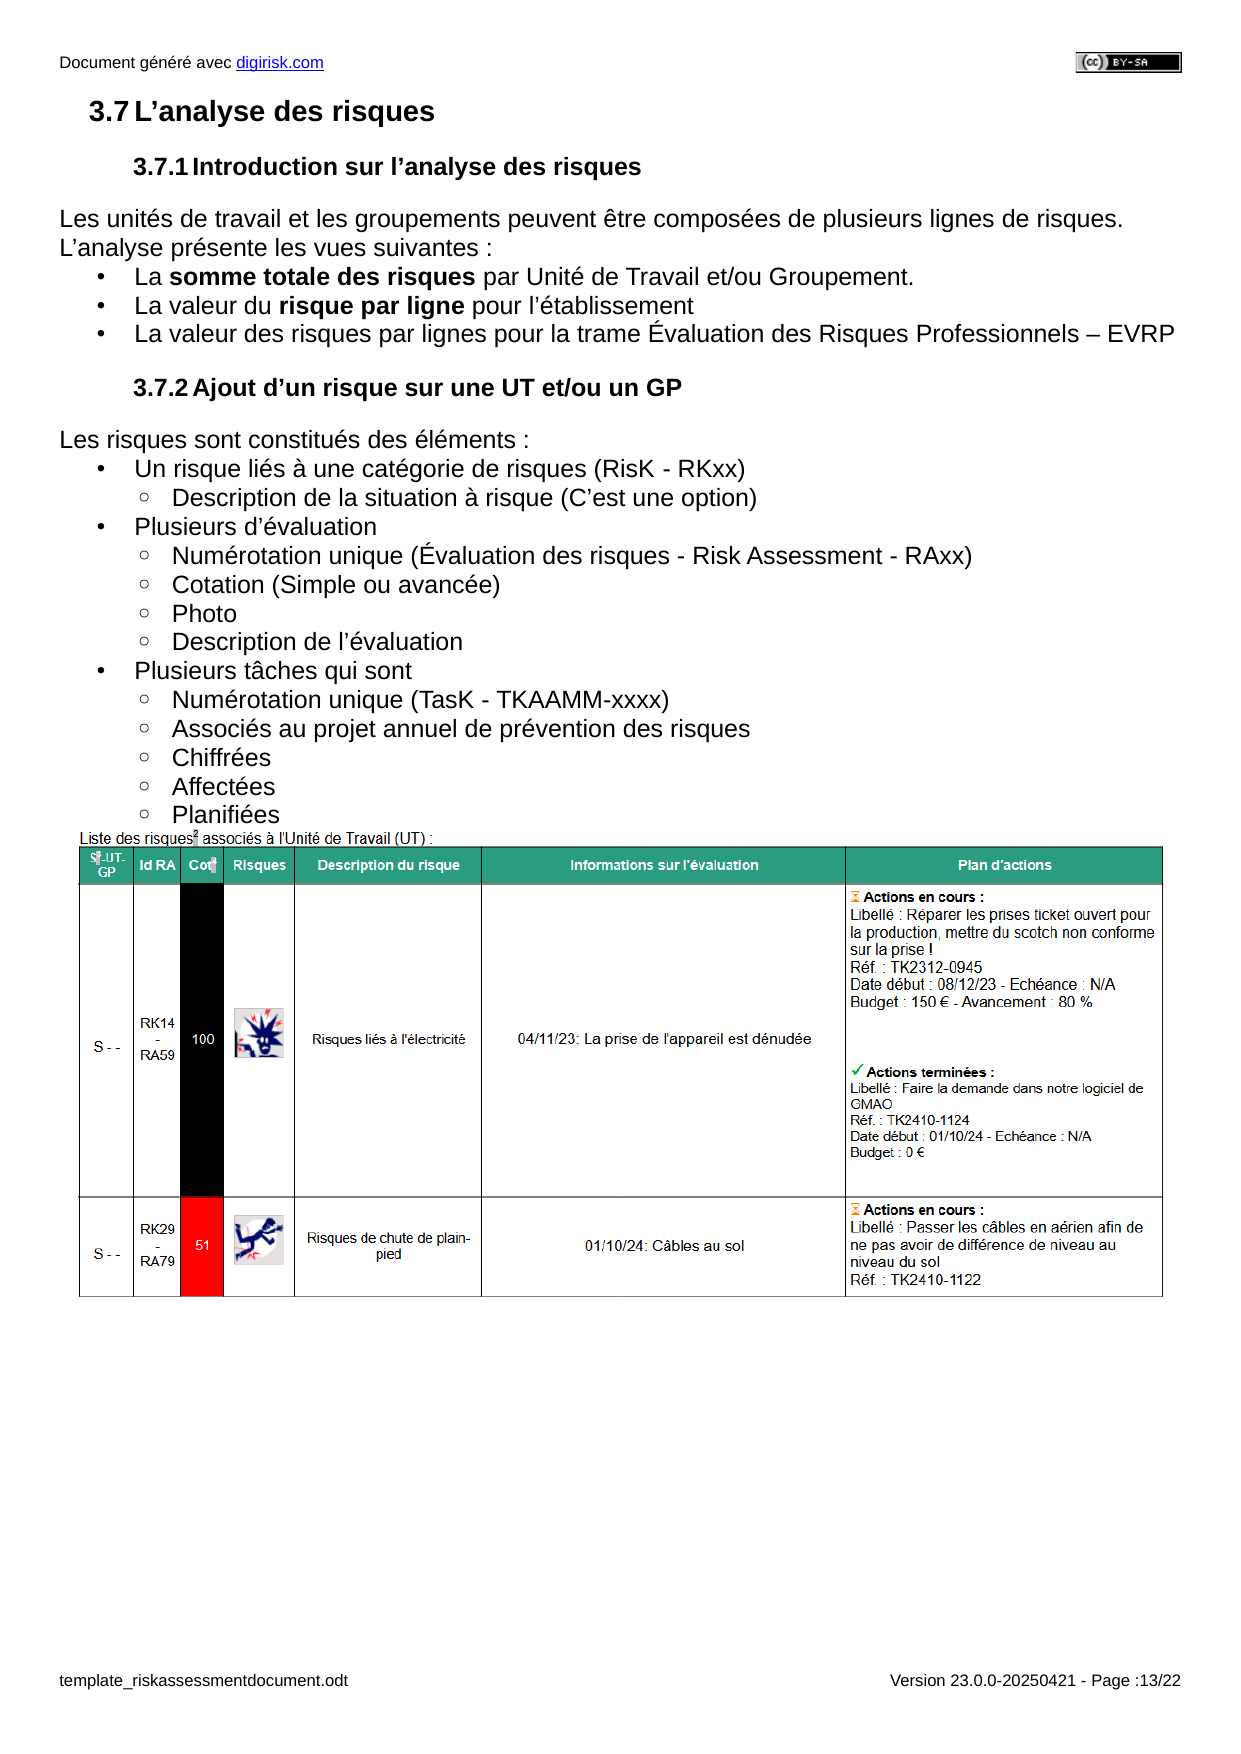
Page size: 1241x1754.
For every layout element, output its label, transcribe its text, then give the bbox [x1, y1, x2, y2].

list Numérotation unique (Évaluation des risques - Risk Assessment - RAxx) [134, 541, 1181, 570]
list Plusieurs tâches qui sont [97, 656, 1181, 685]
text Les risques sont constitués des éléments : [59, 426, 1181, 454]
list Description de la situation à risque (C’est une option) [134, 483, 1181, 512]
list Associés au projet annuel de prévention des risques [134, 714, 1181, 743]
text L’analyse présente les vues suivantes : [59, 233, 1181, 262]
list Chiffrées [134, 743, 1181, 772]
text Les unités de travail et les groupements peuvent être composées de plusieurs lignes de risques. [59, 204, 1181, 233]
list Planifiées [134, 801, 1181, 829]
list Affectées [134, 772, 1181, 801]
list Cotation (Simple ou avancée) [134, 570, 1181, 598]
picture [76, 829, 1164, 1297]
list Description de l’évaluation [134, 627, 1181, 656]
list Numérotation unique (TasK - TKAAMM-xxxx) [134, 685, 1181, 714]
list Photo [134, 598, 1181, 627]
picture [1075, 52, 1182, 73]
list La somme totale des risques par Unité de Travail et/ou Groupement. [97, 262, 1181, 291]
subtitle L’analyse des risques [89, 93, 1181, 127]
subtitle Introduction sur l’analyse des risques [133, 152, 1181, 181]
list La valeur du risque par ligne pour l’établissement [97, 291, 1181, 319]
list Un risque liés à une catégorie de risques (RisK - RKxx) [97, 454, 1181, 483]
subtitle Ajout d’un risque sur une UT et/ou un GP [133, 373, 1181, 402]
list Plusieurs d’évaluation [97, 512, 1181, 541]
list La valeur des risques par lignes pour la trame Évaluation des Risques Professionnels – EVRP [97, 319, 1181, 348]
